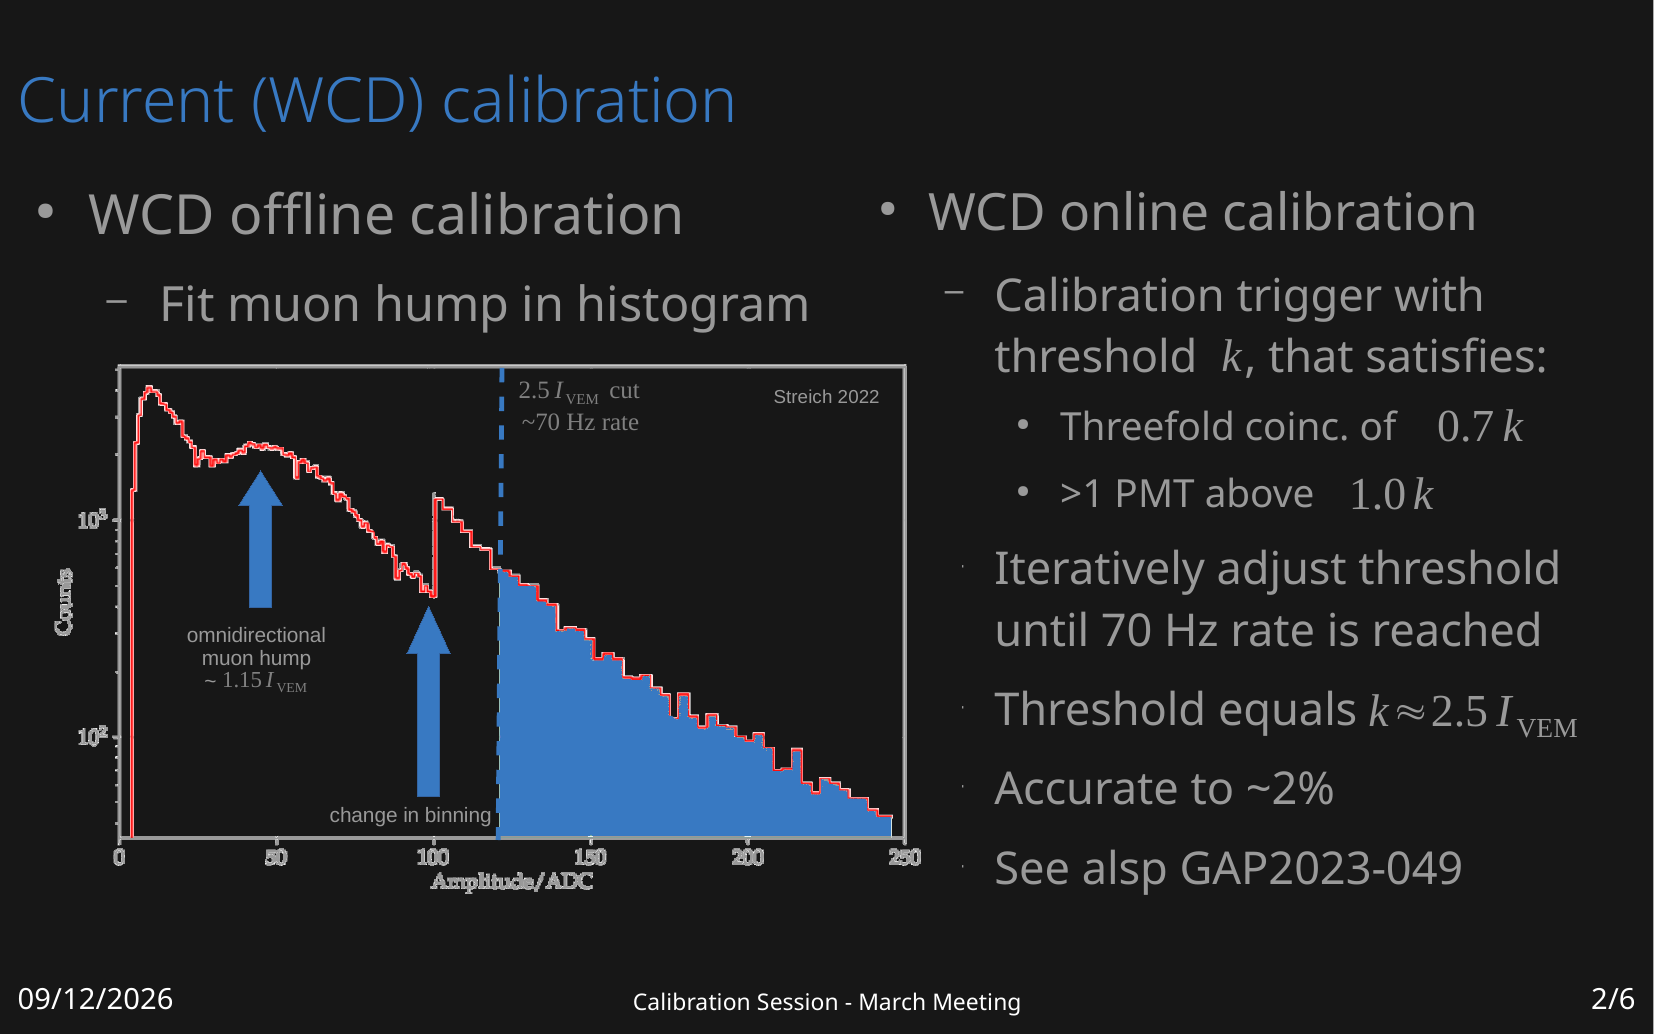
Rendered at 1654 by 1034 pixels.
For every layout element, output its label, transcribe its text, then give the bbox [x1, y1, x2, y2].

text_box [238, 470, 283, 608]
title Current (WCD) calibration [18, 56, 1632, 142]
text_box omnidirectional muon hump ~ [172, 616, 348, 715]
chart [1219, 330, 1245, 382]
text_box Streich 2022 [759, 378, 895, 419]
list WCD online calibration Calibration trigger with threshold , that satisfies: Threefold coinc. of >1 PMT above Iteratively adjust threshold until 70 Hz rate is reached Threshold equals Accurate to ~2% See alsp GAP2023-049 [862, 174, 1633, 907]
text_box change in binning [314, 796, 507, 865]
picture [11, 337, 962, 917]
chart [1348, 469, 1436, 520]
text_box [406, 606, 451, 796]
chart [1437, 401, 1526, 452]
chart [512, 376, 648, 437]
chart [1366, 685, 1578, 744]
list WCD offline calibration Fit muon hump in histogram [18, 174, 826, 337]
chart [204, 667, 314, 697]
